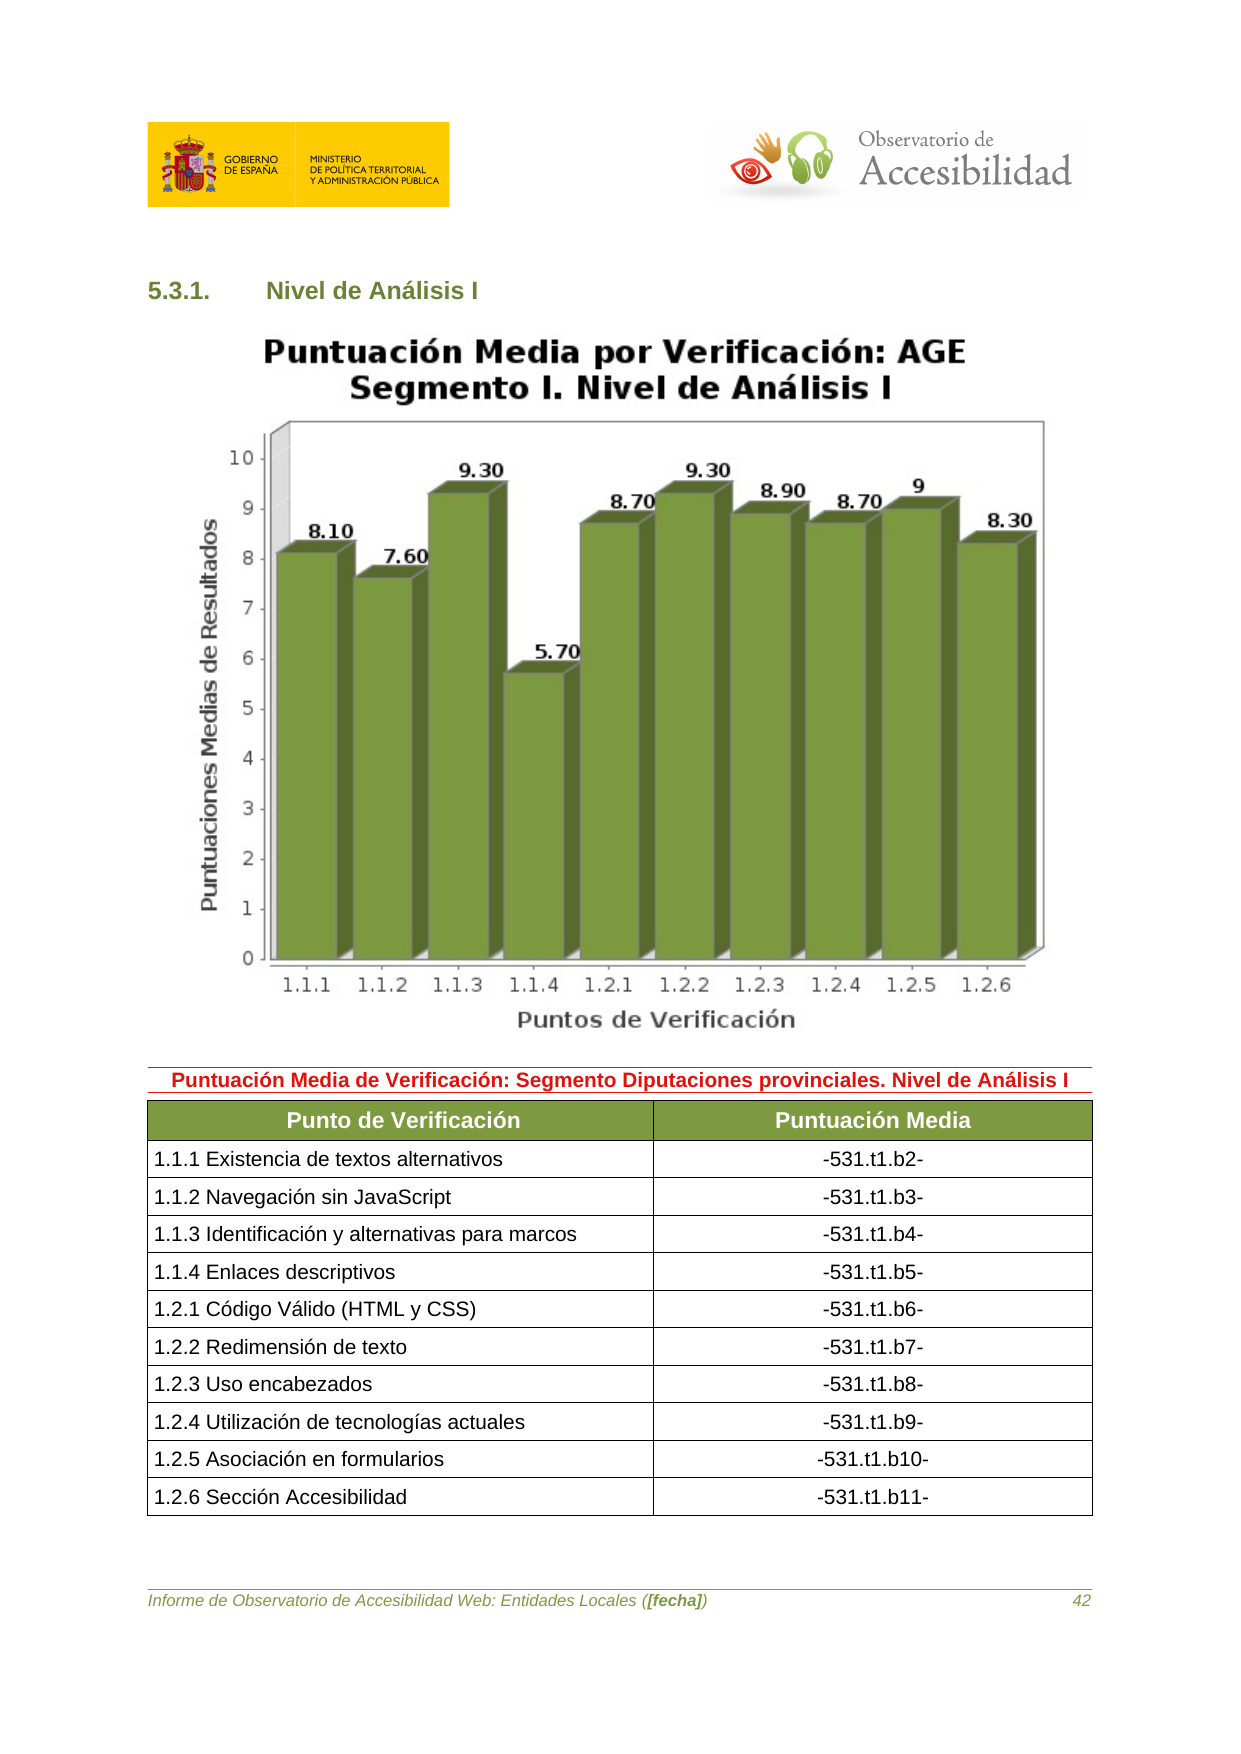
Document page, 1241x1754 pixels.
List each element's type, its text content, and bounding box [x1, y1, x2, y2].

table_cell -531.t1.b10- [654, 1441, 1092, 1477]
table_cell -531.t1.b8- [654, 1366, 1092, 1402]
table_cell 1.1.4 Enlaces descriptivos [148, 1253, 653, 1290]
table_cell 1.2.5 Asociación en formularios [148, 1441, 653, 1477]
table_cell -531.t1.b2- [654, 1141, 1092, 1177]
table_cell 1.2.2 Redimensión de texto [148, 1328, 653, 1365]
table_cell -531.t1.b3- [654, 1178, 1092, 1215]
table_cell 1.2.6 Sección Accesibilidad [148, 1478, 653, 1515]
table_cell 1.2.1 Código Válido (HTML y CSS) [148, 1291, 653, 1327]
table_cell -531.t1.b6- [654, 1291, 1092, 1327]
list Nivel de Análisis I [148, 276, 1092, 304]
table_cell -531.t1.b11- [654, 1478, 1092, 1515]
table_cell -531.t1.b7- [654, 1328, 1092, 1365]
text Puntuación Media de Verificación: Segmento Diputaciones provinciales. Nivel de Análisis I [148, 1068, 1092, 1092]
table_cell 1.2.3 Uso encabezados [148, 1366, 653, 1402]
table_cell -531.t1.b5- [654, 1253, 1092, 1290]
table_cell 1.1.3 Identificación y alternativas para marcos [148, 1216, 653, 1252]
table_cell -531.t1.b4- [654, 1216, 1092, 1252]
table_cell -531.t1.b9- [654, 1403, 1092, 1440]
table_cell 1.1.1 Existencia de textos alternativos [148, 1141, 653, 1177]
table_cell 1.1.2 Navegación sin JavaScript [148, 1178, 653, 1215]
table_header Puntuación Media [654, 1101, 1092, 1140]
table_header Punto de Verificación [148, 1101, 653, 1140]
table_cell 1.2.4 Utilización de tecnologías actuales [148, 1403, 653, 1440]
